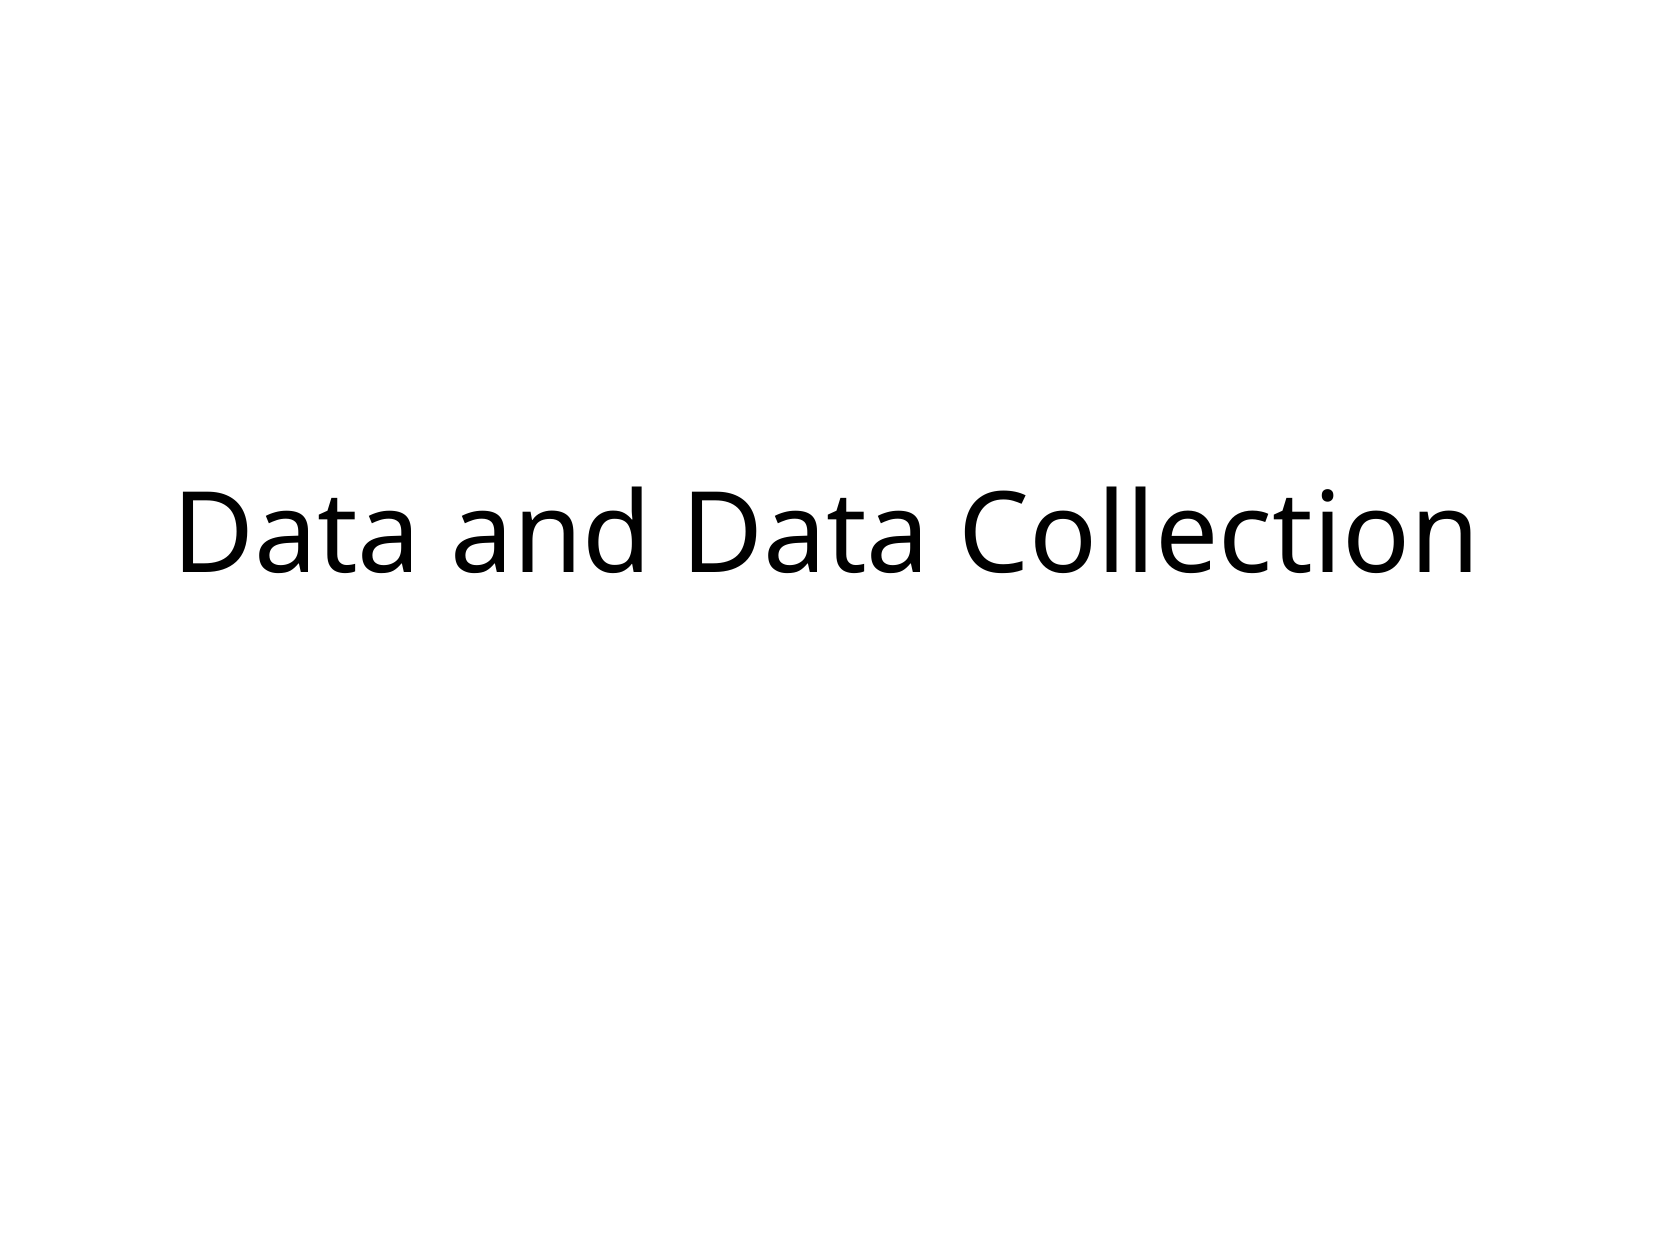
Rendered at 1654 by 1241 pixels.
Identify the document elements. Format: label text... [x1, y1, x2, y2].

subtitle Data and Data Collection [82, 49, 1571, 1010]
